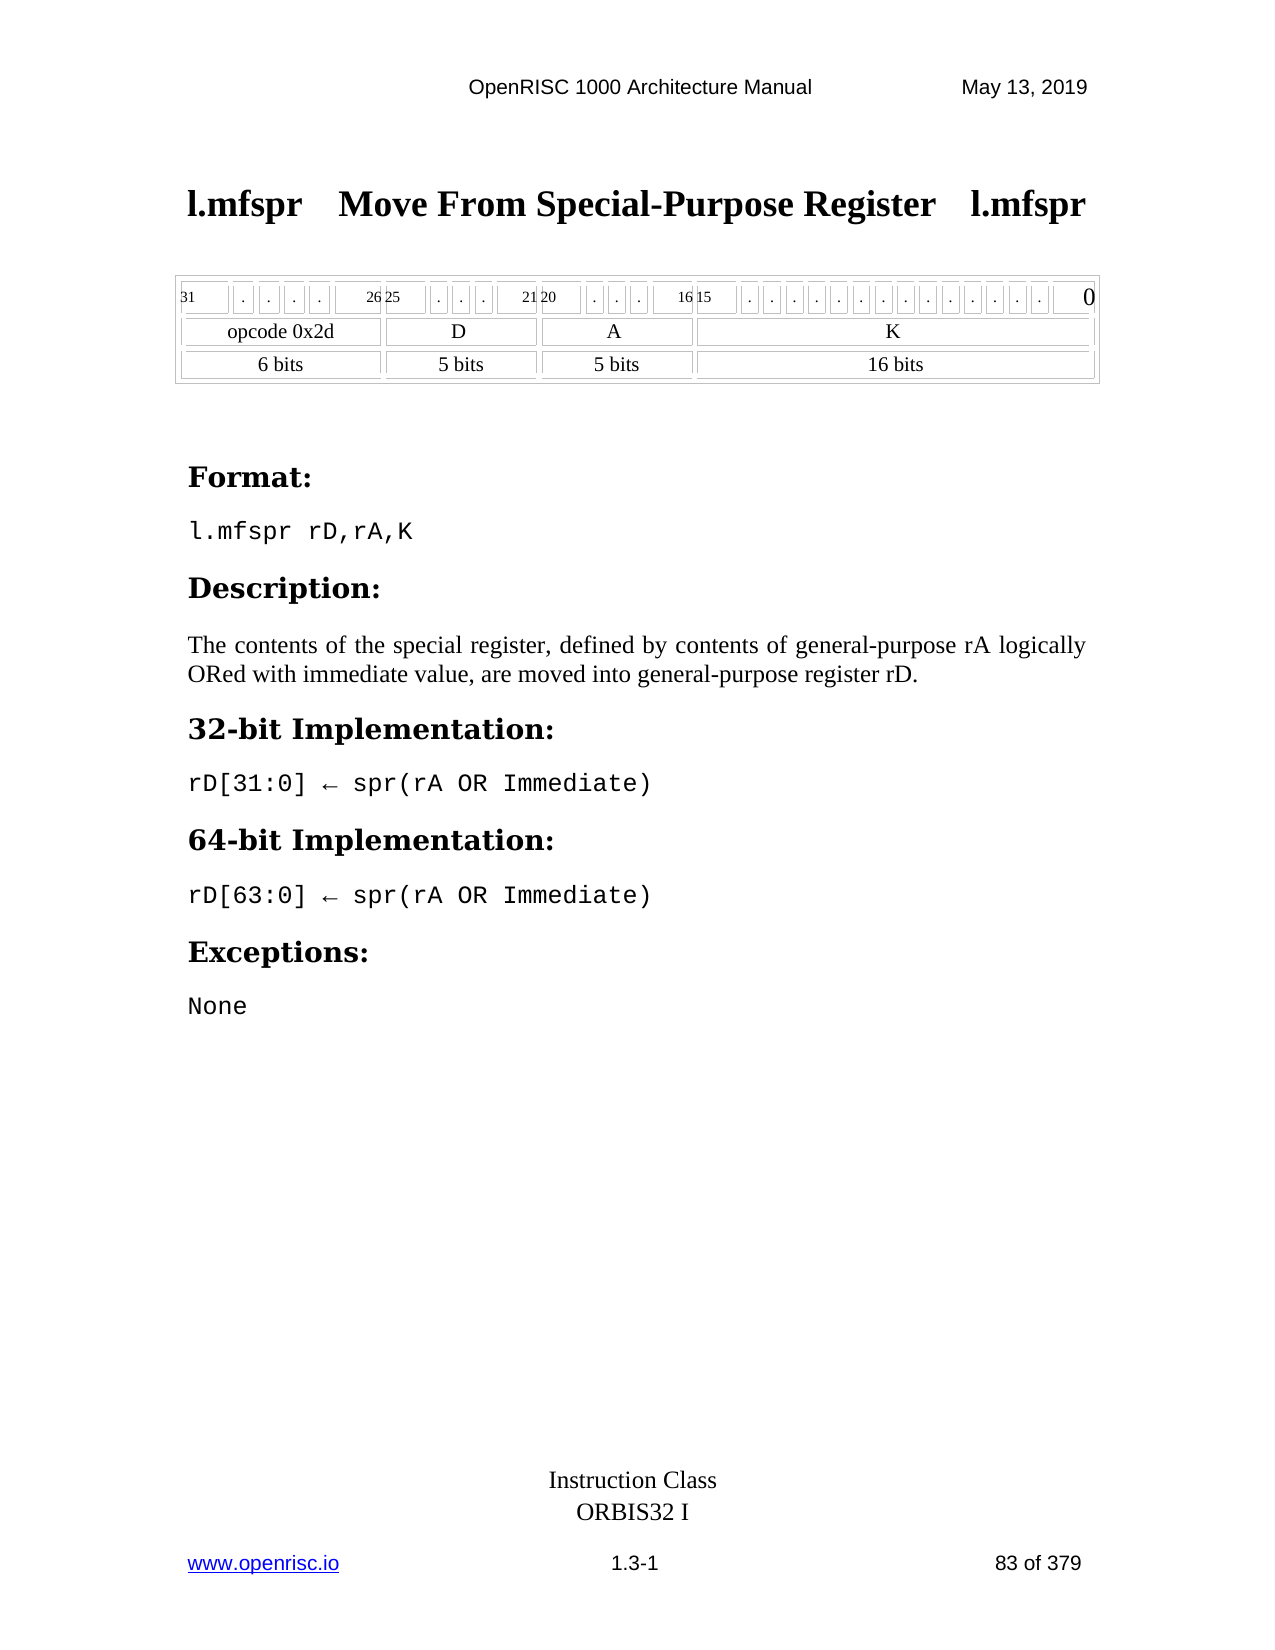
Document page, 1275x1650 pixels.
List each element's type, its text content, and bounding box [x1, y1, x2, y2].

text rD[31:0] ← spr(rA OR Immediate) [187, 771, 1087, 799]
text Format: [187, 461, 1087, 494]
text Exceptions: [187, 936, 1087, 968]
text Description: [187, 572, 1087, 605]
text The contents of the special register, defined by contents of general-purpose rA logically ORed with immediate value, are moved into general-purpose register rD. [187, 630, 1087, 688]
text l.mfspr rD,rA,K [187, 519, 1087, 547]
text None [187, 993, 1087, 1022]
text rD[63:0] ← spr(rA OR Immediate) [187, 882, 1087, 911]
text 64-bit Implementation: [187, 824, 1087, 857]
text 32-bit Implementation: [187, 713, 1087, 746]
